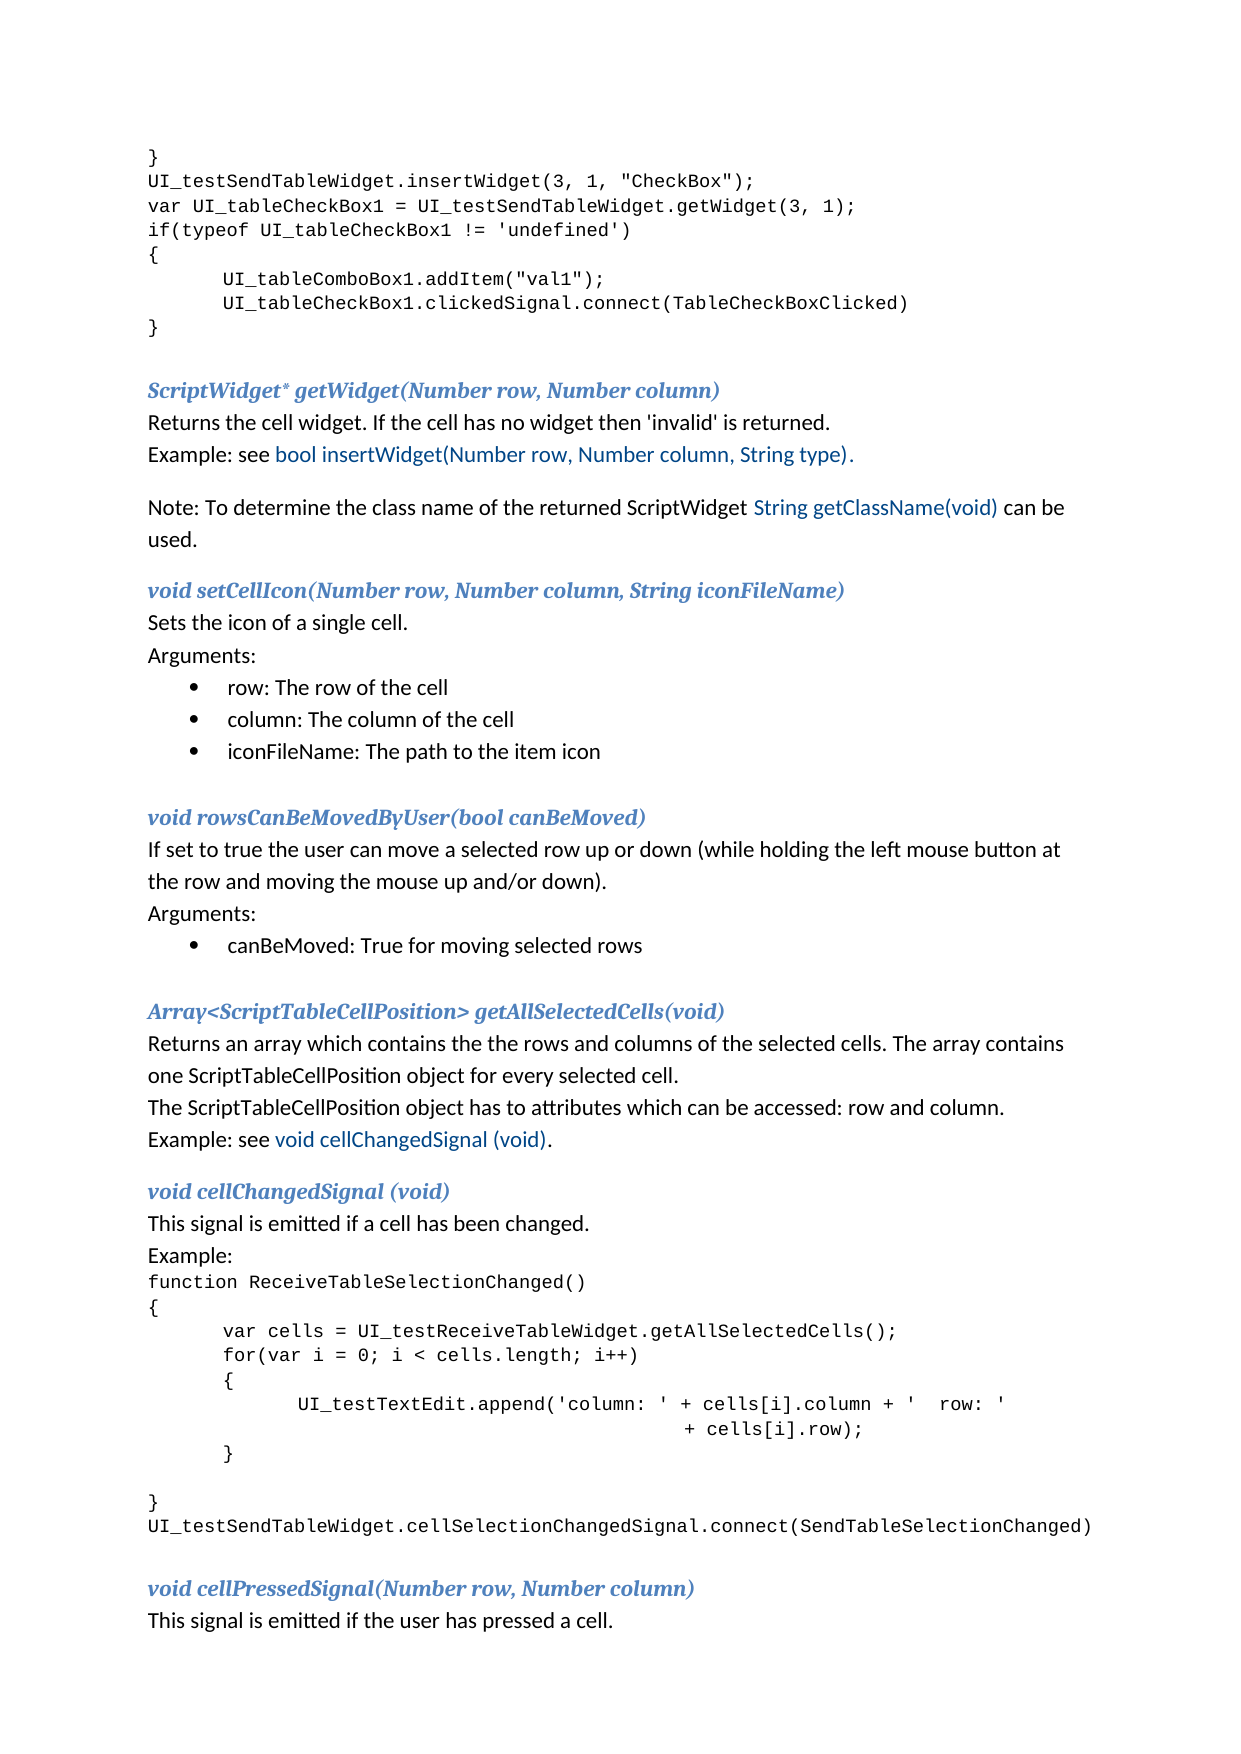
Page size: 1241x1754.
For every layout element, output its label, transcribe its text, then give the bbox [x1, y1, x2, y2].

text UI_tableCheckBox1.clickedSignal.connect(TableCheckBoxClicked) [148, 294, 1093, 315]
list iconFileName: The path to the item icon [190, 737, 1093, 765]
text Returns an array which contains the the rows and columns of the selected cells. The array contains one ScriptTableCellPosition object for every selected cell. [148, 1029, 1093, 1089]
text { [148, 1371, 1093, 1392]
text Example: see void cellChangedSignal (void). [148, 1125, 1093, 1153]
text var cells = UI_testReceiveTableWidget.getAllSelectedCells(); [148, 1322, 1093, 1343]
list row: The row of the cell [190, 673, 1093, 701]
text Note: To determine the class name of the returned ScriptWidget String getClassName(void) can be used. [148, 493, 1093, 553]
text UI_testSendTableWidget.cellSelectionChangedSignal.connect(SendTableSelectionChanged) [148, 1517, 1093, 1538]
subtitle Array<ScriptTableCellPosition> getAllSelectedCells(void) [148, 999, 1093, 1025]
text UI_testSendTableWidget.insertWidget(3, 1, "CheckBox"); [148, 172, 1093, 193]
text Sets the icon of a single cell. [148, 608, 1093, 637]
list canBeMoved: True for moving selected rows [190, 931, 1093, 959]
text This signal is emitted if the user has pressed a cell. [148, 1606, 1093, 1634]
subtitle void setCellIcon(Number row, Number column, String iconFileName) [148, 578, 1093, 605]
list column: The column of the cell [190, 705, 1093, 733]
text If set to true the user can move a selected row up or down (while holding the left mouse button at the row and moving the mouse up and/or down). [148, 835, 1093, 895]
text { [148, 1297, 1093, 1319]
subtitle ScriptWidget* getWidget(Number row, Number column) [148, 378, 1093, 404]
text This signal is emitted if a cell has been changed. [148, 1209, 1093, 1237]
text Example: [148, 1241, 1093, 1269]
subtitle void cellPressedSignal(Number row, Number column) [148, 1576, 1093, 1603]
text The ScriptTableCellPosition object has to attributes which can be accessed: row and column. [148, 1093, 1093, 1121]
subtitle void rowsCanBeMovedByUser(bool canBeMoved) [148, 804, 1093, 831]
text } [148, 1492, 1093, 1514]
text if(typeof UI_tableCheckBox1 != 'undefined') [148, 221, 1093, 242]
subtitle void cellChangedSignal (void) [148, 1178, 1093, 1205]
text { [148, 245, 1093, 266]
text for(var i = 0; i < cells.length; i++) [148, 1346, 1093, 1367]
text Example: see bool insertWidget(Number row, Number column, String type). [148, 440, 1093, 468]
text } [148, 1444, 1093, 1465]
text } [148, 148, 1093, 169]
text UI_testTextEdit.append('column: ' + cells[i].column + ' row: ' + cells[i].row); [148, 1395, 1093, 1441]
text Arguments: [148, 641, 1093, 669]
text } [148, 318, 1093, 339]
text Returns the cell widget. If the cell has no widget then 'invalid' is returned. [148, 408, 1093, 436]
text Arguments: [148, 899, 1093, 927]
text UI_tableComboBox1.addItem("val1"); [148, 269, 1093, 291]
text var UI_tableCheckBox1 = UI_testSendTableWidget.getWidget(3, 1); [148, 196, 1093, 218]
text function ReceiveTableSelectionChanged() [148, 1273, 1093, 1294]
